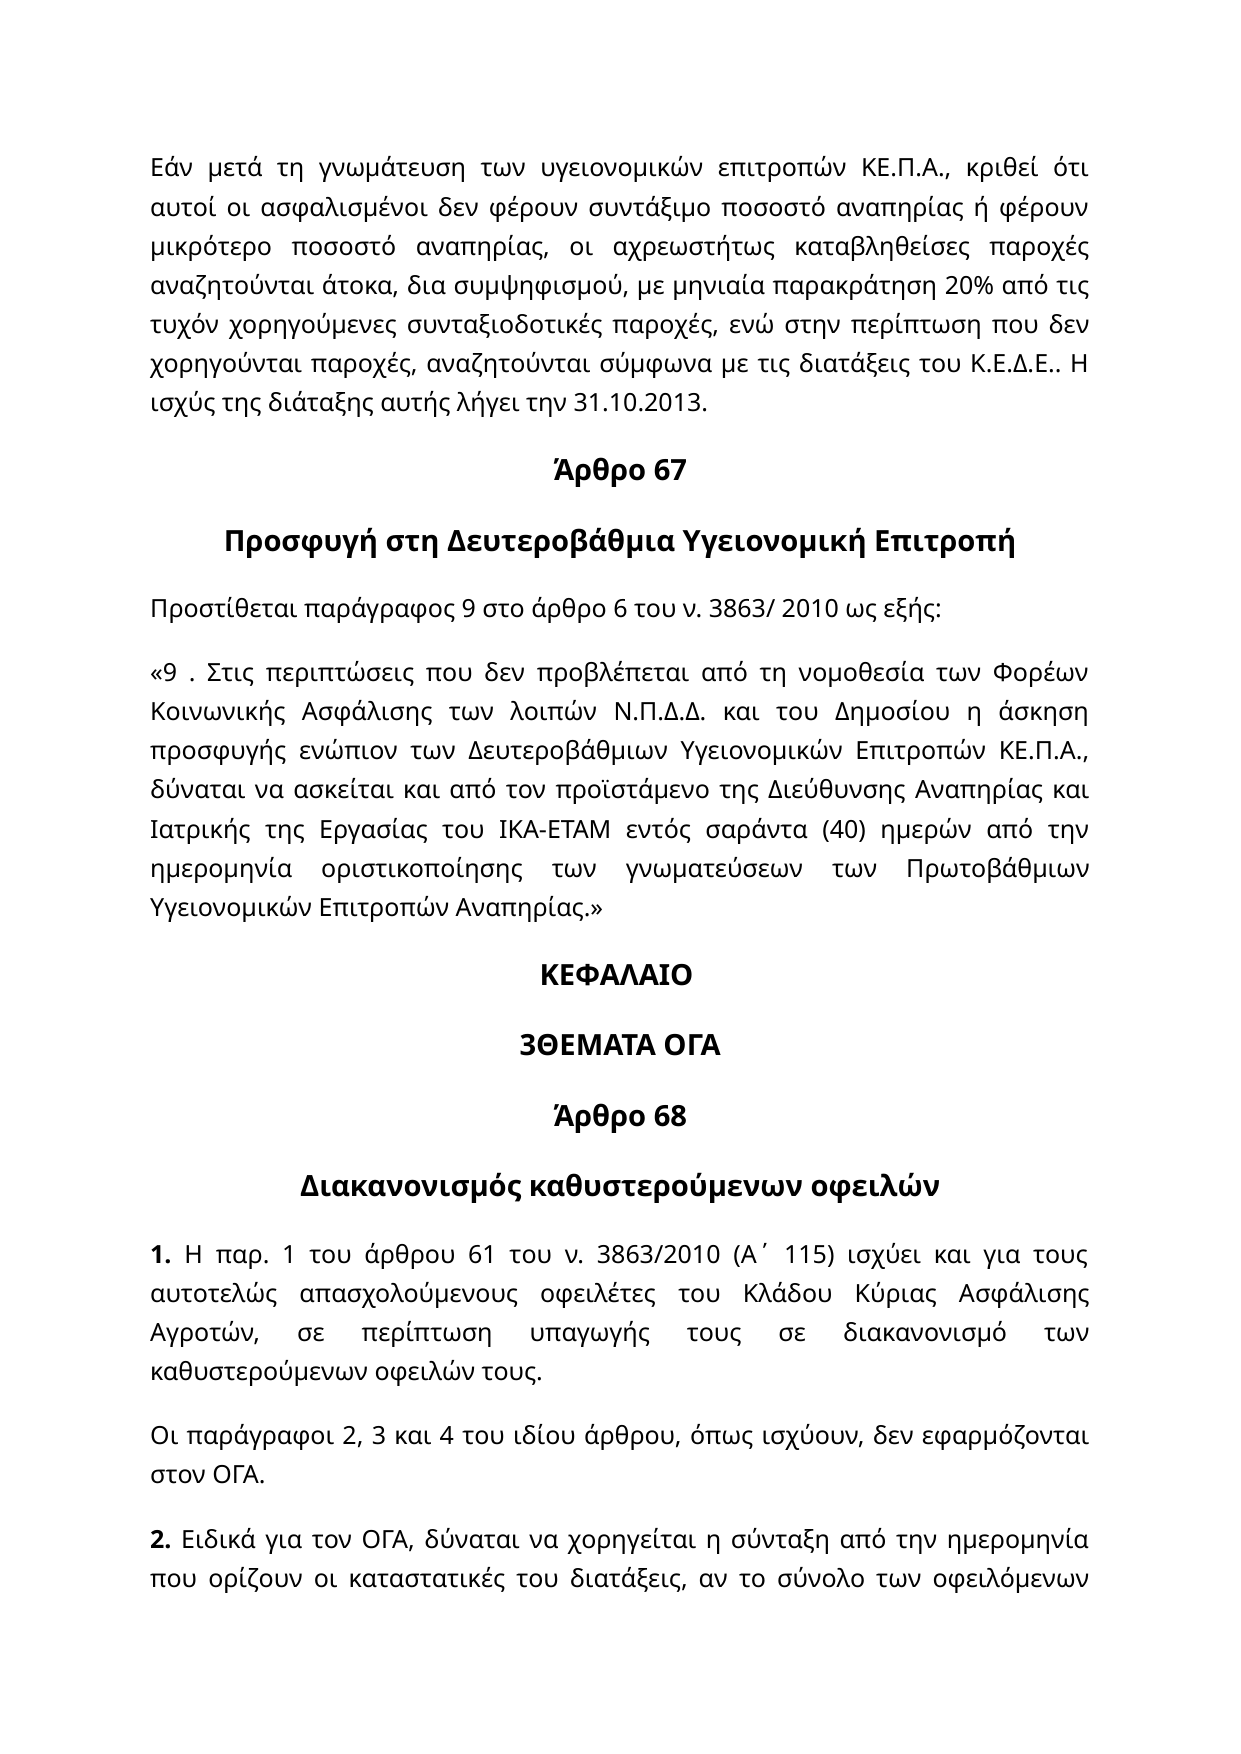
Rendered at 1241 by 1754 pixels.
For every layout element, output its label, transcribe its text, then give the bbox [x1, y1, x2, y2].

text «9 . Στις περιπτώσεις που δεν προβλέπεται από τη νομοθεσία των Φορέων Κοινωνικής Ασφάλισης των λοιπών Ν.Π.Δ.Δ. και του Δημοσίου η άσκηση προσφυγής ενώπιον των Δευτεροβάθμιων Υγειονομικών Επιτροπών ΚΕ.Π.Α., δύναται να ασκείται και από τον προϊστάμενο της Διεύθυνσης Αναπηρίας και Ιατρικής της Εργασίας του ΙΚΑ-ΕΤΑΜ εντός σαράντα (40) ημερών από την ημερομηνία οριστικοποίησης των γνωματεύσεων των Πρωτοβάθμιων Υγειονομικών Επιτροπών Αναπηρίας.» [150, 654, 1090, 924]
subtitle Διακανονισμός καθυστερούμενων οφειλών [150, 1166, 1090, 1205]
text Οι παράγραφοι 2, 3 και 4 του ιδίου άρθρου, όπως ισχύουν, δεν εφαρμόζονται στον ΟΓΑ. [150, 1418, 1090, 1491]
text 1. Η παρ. 1 του άρθρου 61 του ν. 3863/2010 (Α΄ 115) ισχύει και για τους αυτοτελώς απασχολούμενους οφειλέτες του Κλάδου Κύριας Ασφάλισης Αγροτών, σε περίπτωση υπαγωγής τους σε διακανονισμό των καθυστερούμενων οφειλών τους. [150, 1236, 1090, 1388]
text 2. Ειδικά για τον ΟΓΑ, δύναται να χορηγείται η σύνταξη από την ημερομηνία που ορίζουν οι καταστατικές του διατάξεις, αν το σύνολο των οφειλόμενων [150, 1521, 1090, 1594]
subtitle Προσφυγή στη Δευτεροβάθμια Υγειονομική Επιτροπή [150, 520, 1090, 559]
subtitle ΚΕΦΑΛΑΙΟ [150, 954, 1090, 993]
text Προστίθεται παράγραφος 9 στο άρθρο 6 του ν. 3863/ 2010 ως εξής: [150, 590, 1090, 624]
subtitle Άρθρο 67 [150, 449, 1090, 489]
subtitle 3ΘΕΜΑΤΑ ΟΓΑ [150, 1024, 1090, 1064]
text Εάν μετά τη γνωμάτευση των υγειονομικών επιτροπών ΚΕ.Π.Α., κριθεί ότι αυτοί οι ασφαλισμένοι δεν φέρουν συντάξιμο ποσοστό αναπηρίας ή φέρουν μικρότερο ποσοστό αναπηρίας, οι αχρεωστήτως καταβληθείσες παροχές αναζητούνται άτοκα, δια συμψηφισμού, με μηνιαία παρακράτηση 20% από τις τυχόν χορηγούμενες συνταξιοδοτικές παροχές, ενώ στην περίπτωση που δεν χορηγούνται παροχές, αναζητούνται σύμφωνα με τις διατάξεις του Κ.Ε.Δ.Ε.. Η ισχύς της διάταξης αυτής λήγει την 31.10.2013. [150, 150, 1090, 419]
subtitle Άρθρο 68 [150, 1095, 1090, 1135]
